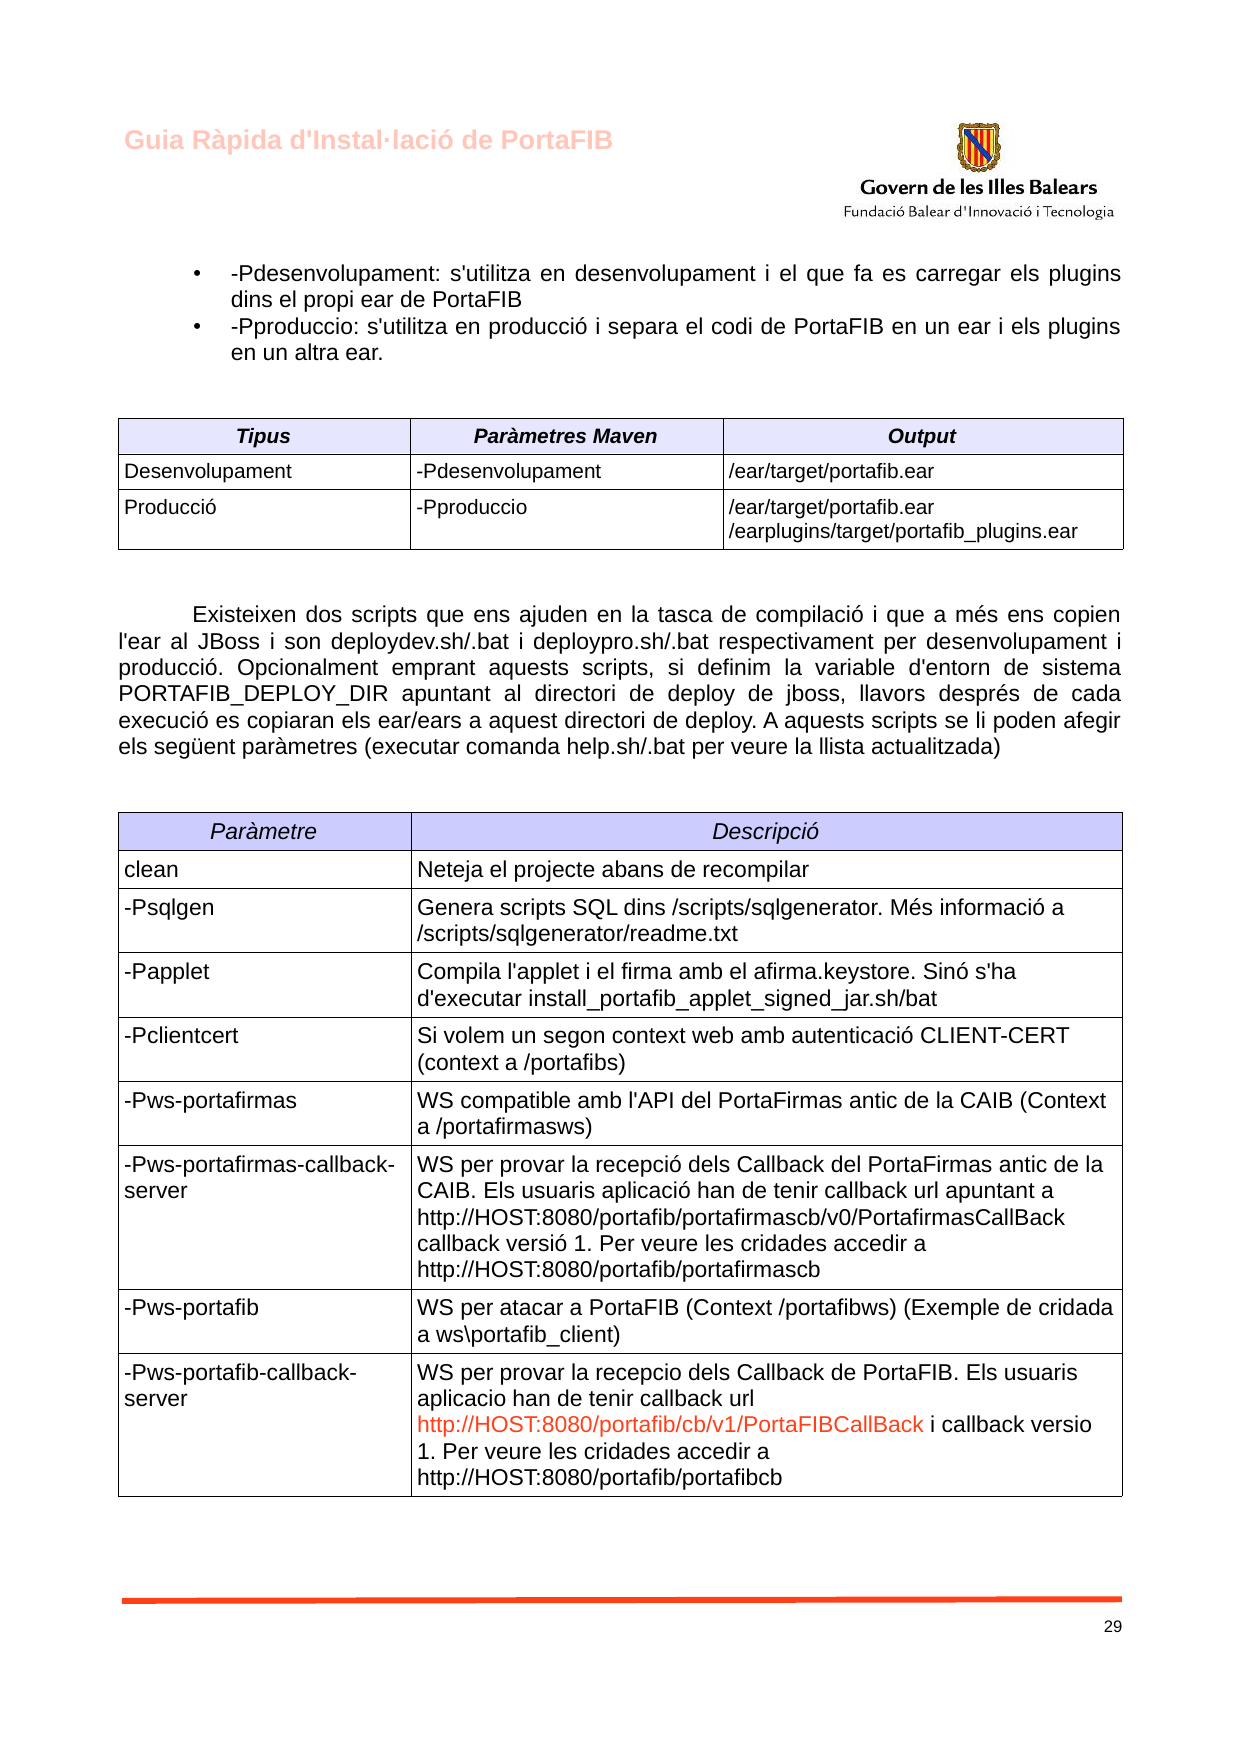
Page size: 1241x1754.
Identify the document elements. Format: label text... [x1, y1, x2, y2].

table_cell Desenvolupament [119, 455, 410, 489]
table_cell -Papplet [119, 953, 411, 1017]
table_cell clean [119, 851, 411, 888]
table_cell -Pclientcert [119, 1018, 411, 1081]
table_cell WS compatible amb l'API del PortaFirmas antic de la CAIB (Context a /portafirmasws) [412, 1082, 1122, 1145]
table_cell WS per provar la recepció dels Callback del PortaFirmas antic de la CAIB. Els usuaris aplicació han de tenir callback url apuntant a http://HOST:8080/portafib/portafirmascb/v0/PortafirmasCallBack callback versió 1. Per veure les cridades accedir a http://HOST:8080/portafib/portafirmascb [412, 1146, 1122, 1288]
table_header Output [724, 419, 1123, 453]
table_cell WS per atacar a PortaFIB (Context /portafibws) (Exemple de cridada a ws\portafib_client) [412, 1290, 1122, 1353]
table_cell Neteja el projecte abans de recompilar [412, 851, 1122, 888]
table_cell Genera scripts SQL dins /scripts/sqlgenerator. Més informació a /scripts/sqlgenerator/readme.txt [412, 889, 1122, 952]
table_cell WS per provar la recepcio dels Callback de PortaFIB. Els usuaris aplicacio han de tenir callback url http://HOST:8080/portafib/cb/v1/PortaFIBCallBack i callback versio 1. Per veure les cridades accedir a http://HOST:8080/portafib/portafibcb [412, 1354, 1122, 1496]
list -Pproduccio: s'utilitza en producció i separa el codi de PortaFIB en un ear i els plugins en un altra ear. [193, 313, 1122, 365]
table_header Paràmetre [119, 813, 411, 850]
table_cell /ear/target/portafib.ear /earplugins/target/portafib_plugins.ear [724, 490, 1123, 548]
table_cell Producció [119, 490, 410, 548]
table_header Descripció [412, 813, 1122, 850]
list -Pdesenvolupament: s'utilitza en desenvolupament i el que fa es carregar els plugins dins el propi ear de PortaFIB [193, 260, 1122, 313]
table_cell -Pproduccio [411, 490, 723, 548]
text Existeixen dos scripts que ens ajuden en la tasca de compilació i que a més ens copien l'ear al JBoss i son deploydev.sh/.bat i deploypro.sh/.bat respectivament per desenvolupament i producció. Opcionalment emprant aquests scripts, si definim la variable d'entorn de sistema PORTAFIB_DEPLOY_DIR apuntant al directori de deploy de jboss, llavors després de cada execució es copiaran els ear/ears a aquest directori de deploy. A aquests scripts se li poden afegir els següent paràmetres (executar comanda help.sh/.bat per veure la llista actualitzada) [118, 601, 1122, 759]
table_cell Si volem un segon context web amb autenticació CLIENT-CERT (context a /portafibs) [412, 1018, 1122, 1081]
table_cell -Pws-portafib-callback-server [119, 1354, 411, 1496]
picture [840, 123, 1117, 220]
table_header Paràmetres Maven [411, 419, 723, 453]
table_cell -Pws-portafirmas [119, 1082, 411, 1145]
table_cell -Pws-portafib [119, 1290, 411, 1353]
table_cell -Pdesenvolupament [411, 455, 723, 489]
table_cell /ear/target/portafib.ear [724, 455, 1123, 489]
table_header Tipus [119, 419, 410, 453]
table_cell Compila l'applet i el firma amb el afirma.keystore. Sinó s'ha d'executar install_portafib_applet_signed_jar.sh/bat [412, 953, 1122, 1017]
table_cell -Psqlgen [119, 889, 411, 952]
table_cell -Pws-portafirmas-callback-server [119, 1146, 411, 1288]
